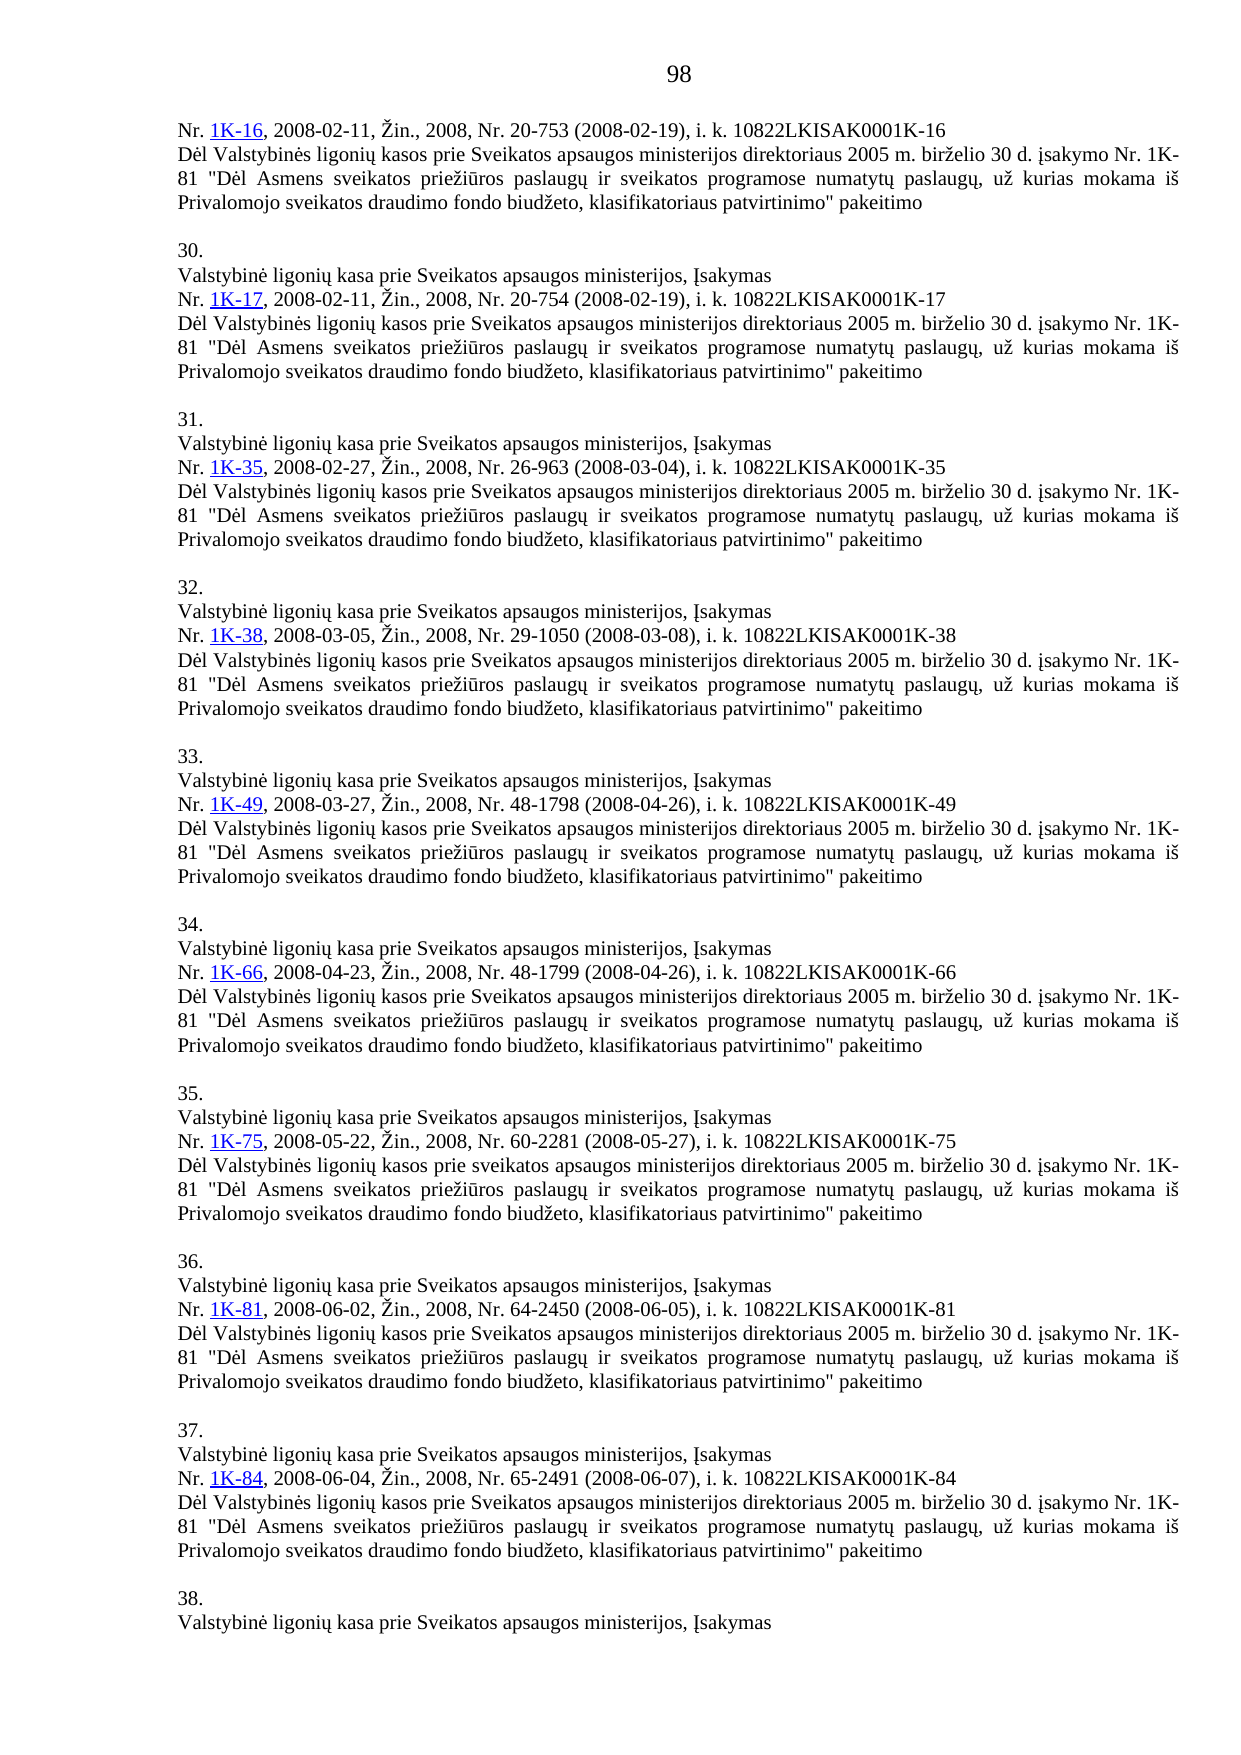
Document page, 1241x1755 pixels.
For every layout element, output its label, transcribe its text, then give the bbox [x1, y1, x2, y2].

text Valstybinė ligonių kasa prie Sveikatos apsaugos ministerijos, Įsakymas [177, 431, 1181, 455]
text Nr. 1K-16, 2008-02-11, Žin., 2008, Nr. 20-753 (2008-02-19), i. k. 10822LKISAK0001K-16 [177, 118, 1181, 142]
text Valstybinė ligonių kasa prie Sveikatos apsaugos ministerijos, Įsakymas [177, 262, 1181, 287]
text Nr. 1K-84, 2008-06-04, Žin., 2008, Nr. 65-2491 (2008-06-07), i. k. 10822LKISAK0001K-84 [177, 1466, 1181, 1490]
text Dėl Valstybinės ligonių kasos prie Sveikatos apsaugos ministerijos direktoriaus 2005 m. birželio 30 d. įsakymo Nr. 1K-81 "Dėl Asmens sveikatos priežiūros paslaugų ir sveikatos programose numatytų paslaugų, už kurias mokama iš Privalomojo sveikatos draudimo fondo biudžeto, klasifikatoriaus patvirtinimo" pakeitimo [177, 1490, 1181, 1562]
text Nr. 1K-49, 2008-03-27, Žin., 2008, Nr. 48-1798 (2008-04-26), i. k. 10822LKISAK0001K-49 [177, 792, 1181, 816]
text Dėl Valstybinės ligonių kasos prie Sveikatos apsaugos ministerijos direktoriaus 2005 m. birželio 30 d. įsakymo Nr. 1K-81 "Dėl Asmens sveikatos priežiūros paslaugų ir sveikatos programose numatytų paslaugų, už kurias mokama iš Privalomojo sveikatos draudimo fondo biudžeto, klasifikatoriaus patvirtinimo" pakeitimo [177, 311, 1181, 383]
text Dėl Valstybinės ligonių kasos prie Sveikatos apsaugos ministerijos direktoriaus 2005 m. birželio 30 d. įsakymo Nr. 1K-81 "Dėl Asmens sveikatos priežiūros paslaugų ir sveikatos programose numatytų paslaugų, už kurias mokama iš Privalomojo sveikatos draudimo fondo biudžeto, klasifikatoriaus patvirtinimo" pakeitimo [177, 816, 1181, 888]
text 34. [177, 912, 1181, 936]
text Nr. 1K-38, 2008-03-05, Žin., 2008, Nr. 29-1050 (2008-03-08), i. k. 10822LKISAK0001K-38 [177, 623, 1181, 647]
text Valstybinė ligonių kasa prie Sveikatos apsaugos ministerijos, Įsakymas [177, 936, 1181, 960]
text 31. [177, 407, 1181, 431]
text Dėl Valstybinės ligonių kasos prie Sveikatos apsaugos ministerijos direktoriaus 2005 m. birželio 30 d. įsakymo Nr. 1K-81 "Dėl Asmens sveikatos priežiūros paslaugų ir sveikatos programose numatytų paslaugų, už kurias mokama iš Privalomojo sveikatos draudimo fondo biudžeto, klasifikatoriaus patvirtinimo" pakeitimo [177, 1321, 1181, 1393]
text Dėl Valstybinės ligonių kasos prie sveikatos apsaugos ministerijos direktoriaus 2005 m. birželio 30 d. įsakymo Nr. 1K-81 "Dėl Asmens sveikatos priežiūros paslaugų ir sveikatos programose numatytų paslaugų, už kurias mokama iš Privalomojo sveikatos draudimo fondo biudžeto, klasifikatoriaus patvirtinimo" pakeitimo [177, 1153, 1181, 1225]
text 36. [177, 1249, 1181, 1273]
text Valstybinė ligonių kasa prie Sveikatos apsaugos ministerijos, Įsakymas [177, 1442, 1181, 1466]
text 38. [177, 1586, 1181, 1610]
text 33. [177, 744, 1181, 768]
text Nr. 1K-81, 2008-06-02, Žin., 2008, Nr. 64-2450 (2008-06-05), i. k. 10822LKISAK0001K-81 [177, 1297, 1181, 1321]
text Valstybinė ligonių kasa prie Sveikatos apsaugos ministerijos, Įsakymas [177, 1105, 1181, 1129]
text Dėl Valstybinės ligonių kasos prie Sveikatos apsaugos ministerijos direktoriaus 2005 m. birželio 30 d. įsakymo Nr. 1K-81 "Dėl Asmens sveikatos priežiūros paslaugų ir sveikatos programose numatytų paslaugų, už kurias mokama iš Privalomojo sveikatos draudimo fondo biudžeto, klasifikatoriaus patvirtinimo" pakeitimo [177, 647, 1181, 720]
text Nr. 1K-35, 2008-02-27, Žin., 2008, Nr. 26-963 (2008-03-04), i. k. 10822LKISAK0001K-35 [177, 455, 1181, 479]
text Nr. 1K-66, 2008-04-23, Žin., 2008, Nr. 48-1799 (2008-04-26), i. k. 10822LKISAK0001K-66 [177, 960, 1181, 984]
text Nr. 1K-17, 2008-02-11, Žin., 2008, Nr. 20-754 (2008-02-19), i. k. 10822LKISAK0001K-17 [177, 287, 1181, 311]
text Valstybinė ligonių kasa prie Sveikatos apsaugos ministerijos, Įsakymas [177, 599, 1181, 623]
text Valstybinė ligonių kasa prie Sveikatos apsaugos ministerijos, Įsakymas [177, 1610, 1181, 1634]
text 32. [177, 575, 1181, 599]
text 37. [177, 1417, 1181, 1442]
text Valstybinė ligonių kasa prie Sveikatos apsaugos ministerijos, Įsakymas [177, 768, 1181, 792]
text Dėl Valstybinės ligonių kasos prie Sveikatos apsaugos ministerijos direktoriaus 2005 m. birželio 30 d. įsakymo Nr. 1K-81 "Dėl Asmens sveikatos priežiūros paslaugų ir sveikatos programose numatytų paslaugų, už kurias mokama iš Privalomojo sveikatos draudimo fondo biudžeto, klasifikatoriaus patvirtinimo" pakeitimo [177, 984, 1181, 1057]
text 30. [177, 238, 1181, 262]
text Valstybinė ligonių kasa prie Sveikatos apsaugos ministerijos, Įsakymas [177, 1273, 1181, 1297]
text Dėl Valstybinės ligonių kasos prie Sveikatos apsaugos ministerijos direktoriaus 2005 m. birželio 30 d. įsakymo Nr. 1K-81 "Dėl Asmens sveikatos priežiūros paslaugų ir sveikatos programose numatytų paslaugų, už kurias mokama iš Privalomojo sveikatos draudimo fondo biudžeto, klasifikatoriaus patvirtinimo" pakeitimo [177, 479, 1181, 551]
text Dėl Valstybinės ligonių kasos prie Sveikatos apsaugos ministerijos direktoriaus 2005 m. birželio 30 d. įsakymo Nr. 1K-81 "Dėl Asmens sveikatos priežiūros paslaugų ir sveikatos programose numatytų paslaugų, už kurias mokama iš Privalomojo sveikatos draudimo fondo biudžeto, klasifikatoriaus patvirtinimo" pakeitimo [177, 142, 1181, 214]
text 35. [177, 1081, 1181, 1105]
text Nr. 1K-75, 2008-05-22, Žin., 2008, Nr. 60-2281 (2008-05-27), i. k. 10822LKISAK0001K-75 [177, 1129, 1181, 1153]
